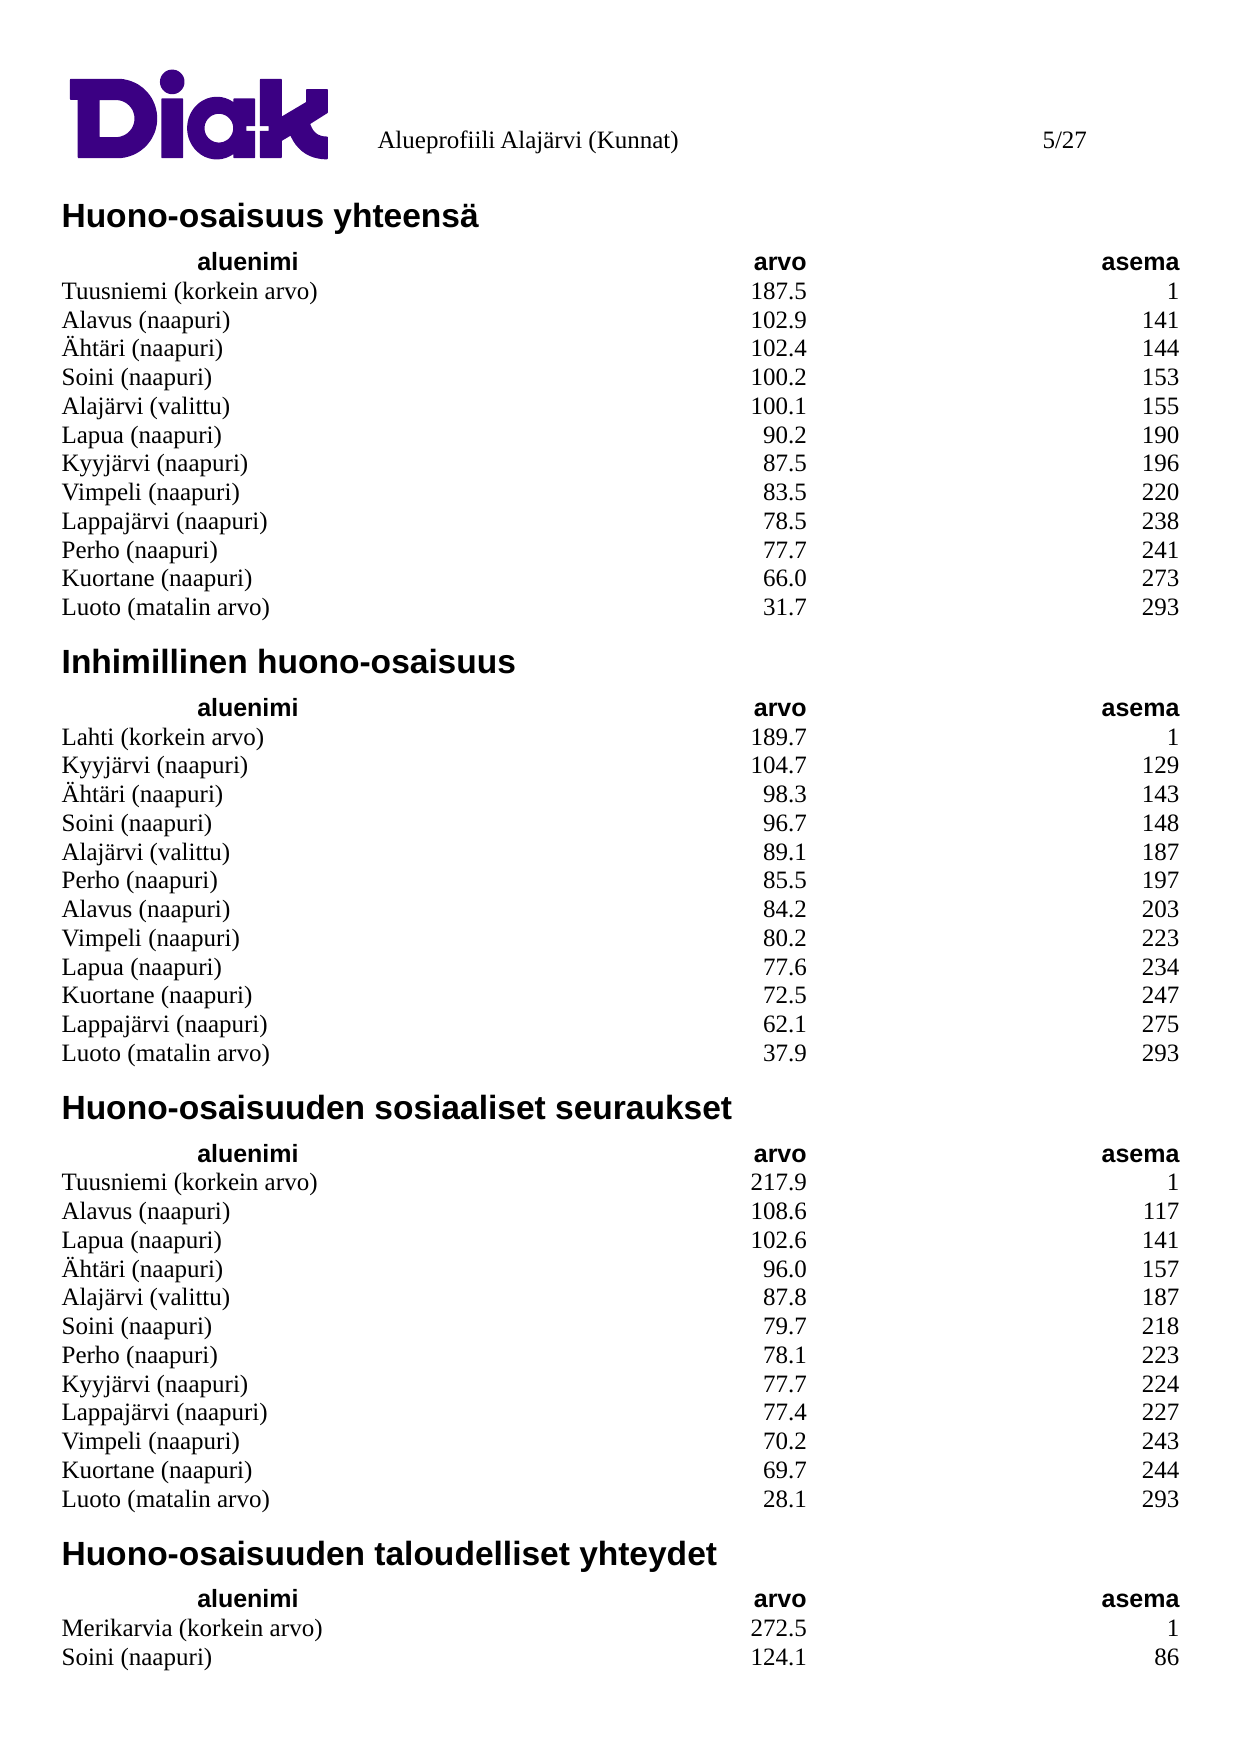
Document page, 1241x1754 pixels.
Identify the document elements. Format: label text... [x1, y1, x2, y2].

table_cell 196 [806, 449, 1179, 477]
table_cell 243 [806, 1426, 1179, 1455]
table_cell Kuortane (naapuri) [61, 564, 434, 592]
table_cell 293 [806, 592, 1179, 621]
table_cell Ähtäri (naapuri) [61, 1254, 434, 1282]
table_cell 244 [806, 1455, 1179, 1484]
table_header aluenimi [61, 1585, 434, 1613]
table_cell 104.7 [434, 751, 806, 779]
table_cell Kyyjärvi (naapuri) [61, 1369, 434, 1397]
table_cell 238 [806, 506, 1179, 535]
table_cell 87.8 [434, 1283, 806, 1311]
table_cell 275 [806, 1009, 1179, 1038]
table_cell 87.5 [434, 449, 806, 477]
table_cell Vimpeli (naapuri) [61, 923, 434, 952]
table_cell Perho (naapuri) [61, 866, 434, 894]
table_cell Alajärvi (valittu) [61, 837, 434, 866]
table_cell 77.4 [434, 1398, 806, 1426]
table_cell Perho (naapuri) [61, 535, 434, 563]
table_cell 203 [806, 894, 1179, 923]
table_cell 141 [806, 1225, 1179, 1254]
table_cell 190 [806, 420, 1179, 448]
table_cell Lahti (korkein arvo) [61, 722, 434, 751]
table_cell 1 [806, 1613, 1179, 1642]
table_cell 218 [806, 1311, 1179, 1340]
table_cell 273 [806, 564, 1179, 592]
table_cell 189.7 [434, 722, 806, 751]
table_cell Kyyjärvi (naapuri) [61, 751, 434, 779]
table_cell 84.2 [434, 894, 806, 923]
table_header arvo [434, 693, 806, 722]
table_cell 72.5 [434, 981, 806, 1009]
table_cell 187 [806, 1283, 1179, 1311]
table_cell 187.5 [434, 276, 806, 305]
table_cell 157 [806, 1254, 1179, 1282]
table_cell Luoto (matalin arvo) [61, 1038, 434, 1067]
table_cell 37.9 [434, 1038, 806, 1067]
subtitle Huono-osaisuuden taloudelliset yhteydet [61, 1533, 1179, 1572]
subtitle Huono-osaisuuden sosiaaliset seuraukset [61, 1088, 1179, 1126]
table_cell 272.5 [434, 1613, 806, 1642]
table_cell 217.9 [434, 1168, 806, 1196]
table_cell Soini (naapuri) [61, 1311, 434, 1340]
table_cell Soini (naapuri) [61, 362, 434, 391]
table_cell 83.5 [434, 477, 806, 506]
table_cell 102.4 [434, 334, 806, 362]
table_cell 85.5 [434, 866, 806, 894]
table_cell 89.1 [434, 837, 806, 866]
table_cell 223 [806, 923, 1179, 952]
table_header arvo [434, 247, 806, 276]
table_cell 62.1 [434, 1009, 806, 1038]
table_cell 77.7 [434, 535, 806, 563]
table_cell Alajärvi (valittu) [61, 391, 434, 420]
table_header arvo [434, 1139, 806, 1167]
table_cell 197 [806, 866, 1179, 894]
table_header asema [806, 1139, 1179, 1167]
table_cell Lapua (naapuri) [61, 420, 434, 448]
table_cell 1 [806, 276, 1179, 305]
table_cell 144 [806, 334, 1179, 362]
table_cell 1 [806, 722, 1179, 751]
table_cell 69.7 [434, 1455, 806, 1484]
table_cell 70.2 [434, 1426, 806, 1455]
table_cell Tuusniemi (korkein arvo) [61, 276, 434, 305]
table_cell Alavus (naapuri) [61, 1196, 434, 1225]
table_cell 98.3 [434, 779, 806, 808]
table_cell 78.1 [434, 1340, 806, 1369]
table_cell 129 [806, 751, 1179, 779]
table_cell 102.9 [434, 305, 806, 333]
table_cell 293 [806, 1038, 1179, 1067]
table_cell Lapua (naapuri) [61, 952, 434, 981]
subtitle Huono-osaisuus yhteensä [61, 196, 1179, 235]
table_cell 223 [806, 1340, 1179, 1369]
table_cell Lappajärvi (naapuri) [61, 1398, 434, 1426]
table_cell 90.2 [434, 420, 806, 448]
table_header aluenimi [61, 693, 434, 722]
table_header asema [806, 693, 1179, 722]
table_cell 96.0 [434, 1254, 806, 1282]
table_cell 148 [806, 808, 1179, 837]
table_cell Vimpeli (naapuri) [61, 477, 434, 506]
table_cell 86 [806, 1642, 1179, 1671]
table_cell Alavus (naapuri) [61, 894, 434, 923]
table_cell Vimpeli (naapuri) [61, 1426, 434, 1455]
table_cell Merikarvia (korkein arvo) [61, 1613, 434, 1642]
table_cell Lappajärvi (naapuri) [61, 1009, 434, 1038]
table_cell Luoto (matalin arvo) [61, 592, 434, 621]
table_cell Kuortane (naapuri) [61, 1455, 434, 1484]
table_cell Lappajärvi (naapuri) [61, 506, 434, 535]
table_cell Lapua (naapuri) [61, 1225, 434, 1254]
table_cell 28.1 [434, 1484, 806, 1512]
table_cell 31.7 [434, 592, 806, 621]
table_cell Soini (naapuri) [61, 1642, 434, 1671]
table_cell 77.6 [434, 952, 806, 981]
table_cell Soini (naapuri) [61, 808, 434, 837]
table_cell 227 [806, 1398, 1179, 1426]
table_cell 78.5 [434, 506, 806, 535]
table_cell 100.1 [434, 391, 806, 420]
table_header asema [806, 1585, 1179, 1613]
table_cell 234 [806, 952, 1179, 981]
table_cell 1 [806, 1168, 1179, 1196]
table_header aluenimi [61, 247, 434, 276]
table_cell Perho (naapuri) [61, 1340, 434, 1369]
table_cell 220 [806, 477, 1179, 506]
table_cell 124.1 [434, 1642, 806, 1671]
subtitle Inhimillinen huono-osaisuus [61, 642, 1179, 681]
table_cell Alavus (naapuri) [61, 305, 434, 333]
table_cell Kuortane (naapuri) [61, 981, 434, 1009]
table_cell 153 [806, 362, 1179, 391]
table_cell Tuusniemi (korkein arvo) [61, 1168, 434, 1196]
table_header aluenimi [61, 1139, 434, 1167]
table_cell 80.2 [434, 923, 806, 952]
table_cell 102.6 [434, 1225, 806, 1254]
table_cell Luoto (matalin arvo) [61, 1484, 434, 1512]
table_cell Ähtäri (naapuri) [61, 779, 434, 808]
table_cell Kyyjärvi (naapuri) [61, 449, 434, 477]
table_cell 241 [806, 535, 1179, 563]
table_cell 79.7 [434, 1311, 806, 1340]
table_cell 143 [806, 779, 1179, 808]
table_cell 96.7 [434, 808, 806, 837]
table_cell 77.7 [434, 1369, 806, 1397]
table_cell Alajärvi (valittu) [61, 1283, 434, 1311]
table_cell 141 [806, 305, 1179, 333]
table_header arvo [434, 1585, 806, 1613]
table_cell 117 [806, 1196, 1179, 1225]
table_cell 187 [806, 837, 1179, 866]
table_cell 100.2 [434, 362, 806, 391]
table_cell Ähtäri (naapuri) [61, 334, 434, 362]
table_cell 66.0 [434, 564, 806, 592]
table_cell 108.6 [434, 1196, 806, 1225]
table_header asema [806, 247, 1179, 276]
table_cell 224 [806, 1369, 1179, 1397]
table_cell 155 [806, 391, 1179, 420]
table_cell 247 [806, 981, 1179, 1009]
table_cell 293 [806, 1484, 1179, 1512]
